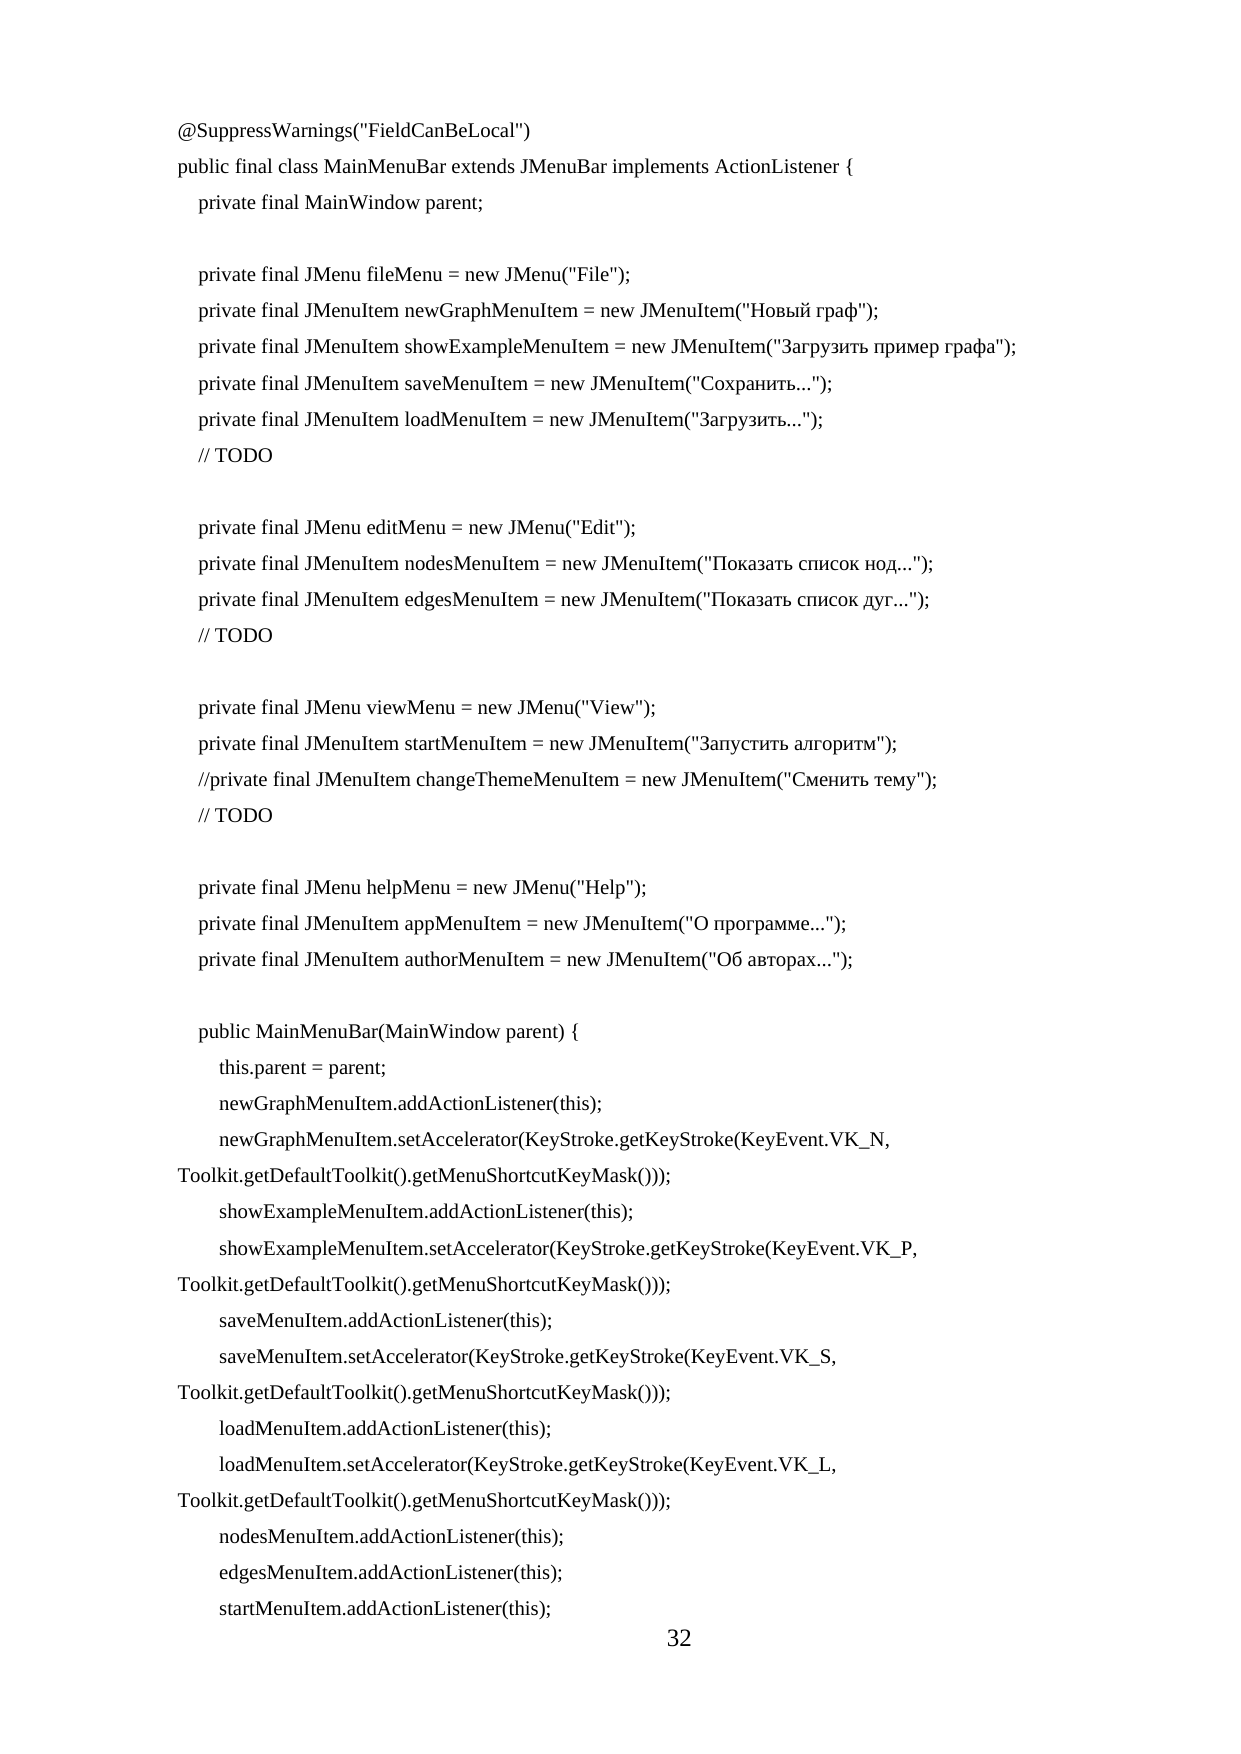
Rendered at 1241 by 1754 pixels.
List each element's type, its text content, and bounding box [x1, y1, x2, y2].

text private final JMenuItem appMenuItem = new JMenuItem("О программе..."); [177, 911, 1181, 935]
text // TODO [177, 442, 1181, 467]
text private final JMenuItem edgesMenuItem = new JMenuItem("Показать список дуг..."); [177, 587, 1181, 611]
text newGraphMenuItem.addActionListener(this); [177, 1091, 1181, 1115]
text private final JMenuItem showExampleMenuItem = new JMenuItem("Загрузить пример графа"); [177, 334, 1181, 358]
text private final JMenu editMenu = new JMenu("Edit"); [177, 514, 1181, 539]
text loadMenuItem.setAccelerator(KeyStroke.getKeyStroke(KeyEvent.VK_L, Toolkit.getDefaultToolkit().getMenuShortcutKeyMask())); [177, 1452, 1181, 1512]
text saveMenuItem.addActionListener(this); [177, 1307, 1181, 1332]
text private final JMenuItem startMenuItem = new JMenuItem("Запустить алгоритм"); [177, 731, 1181, 755]
text private final JMenuItem saveMenuItem = new JMenuItem("Сохранить..."); [177, 370, 1181, 394]
text edgesMenuItem.addActionListener(this); [177, 1560, 1181, 1584]
text //private final JMenuItem changeThemeMenuItem = new JMenuItem("Сменить тему"); [177, 767, 1181, 791]
text private final JMenuItem authorMenuItem = new JMenuItem("Об авторах..."); [177, 947, 1181, 971]
text loadMenuItem.addActionListener(this); [177, 1416, 1181, 1440]
text // TODO [177, 623, 1181, 647]
text this.parent = parent; [177, 1055, 1181, 1079]
text private final JMenu viewMenu = new JMenu("View"); [177, 695, 1181, 719]
text // TODO [177, 803, 1181, 827]
text private final JMenuItem loadMenuItem = new JMenuItem("Загрузить..."); [177, 406, 1181, 431]
text nodesMenuItem.addActionListener(this); [177, 1524, 1181, 1548]
text private final JMenu fileMenu = new JMenu("File"); [177, 262, 1181, 286]
text showExampleMenuItem.addActionListener(this); [177, 1199, 1181, 1223]
text showExampleMenuItem.setAccelerator(KeyStroke.getKeyStroke(KeyEvent.VK_P, Toolkit.getDefaultToolkit().getMenuShortcutKeyMask())); [177, 1235, 1181, 1296]
text private final JMenuItem newGraphMenuItem = new JMenuItem("Новый граф"); [177, 298, 1181, 322]
text saveMenuItem.setAccelerator(KeyStroke.getKeyStroke(KeyEvent.VK_S, Toolkit.getDefaultToolkit().getMenuShortcutKeyMask())); [177, 1343, 1181, 1404]
text @SuppressWarnings("FieldCanBeLocal") [177, 118, 1181, 142]
text public final class MainMenuBar extends JMenuBar implements ActionListener { [177, 154, 1181, 178]
text private final MainWindow parent; [177, 190, 1181, 214]
text startMenuItem.addActionListener(this); [177, 1596, 1181, 1620]
text newGraphMenuItem.setAccelerator(KeyStroke.getKeyStroke(KeyEvent.VK_N, Toolkit.getDefaultToolkit().getMenuShortcutKeyMask())); [177, 1127, 1181, 1187]
text private final JMenu helpMenu = new JMenu("Help"); [177, 875, 1181, 899]
text private final JMenuItem nodesMenuItem = new JMenuItem("Показать список нод..."); [177, 551, 1181, 575]
text public MainMenuBar(MainWindow parent) { [177, 1019, 1181, 1043]
